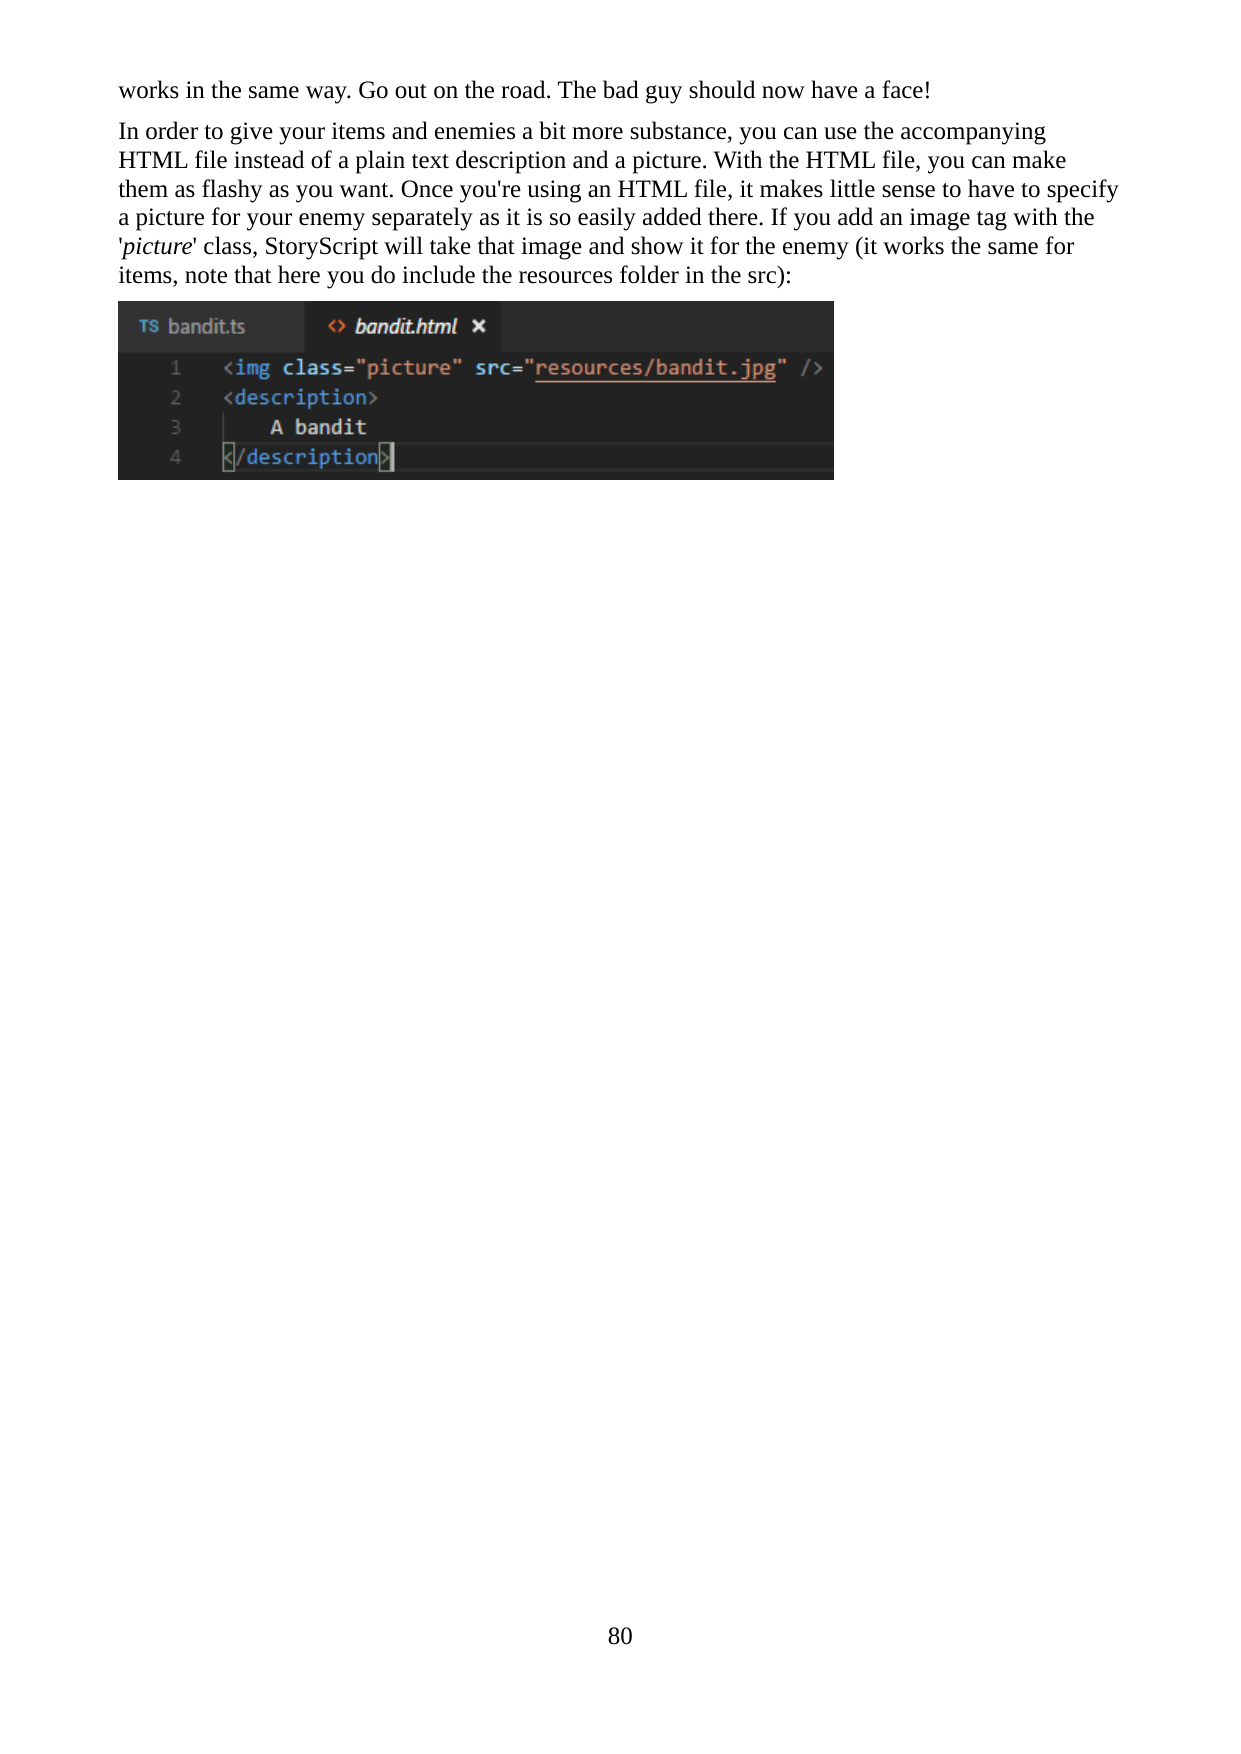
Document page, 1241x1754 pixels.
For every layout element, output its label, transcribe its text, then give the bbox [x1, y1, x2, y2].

text works in the same way. Go out on the road. The bad guy should now have a face! [118, 75, 1122, 104]
text In order to give your items and enemies a bit more substance, you can use the accompanying HTML file instead of a plain text description and a picture. With the HTML file, you can make them as flashy as you want. Once you're using an HTML file, it makes little sense to have to specify a picture for your enemy separately as it is so easily added there. If you add an image tag with the 'picture' class, StoryScript will take that image and show it for the enemy (it works the same for items, note that here you do include the resources folder in the src): [118, 116, 1122, 289]
